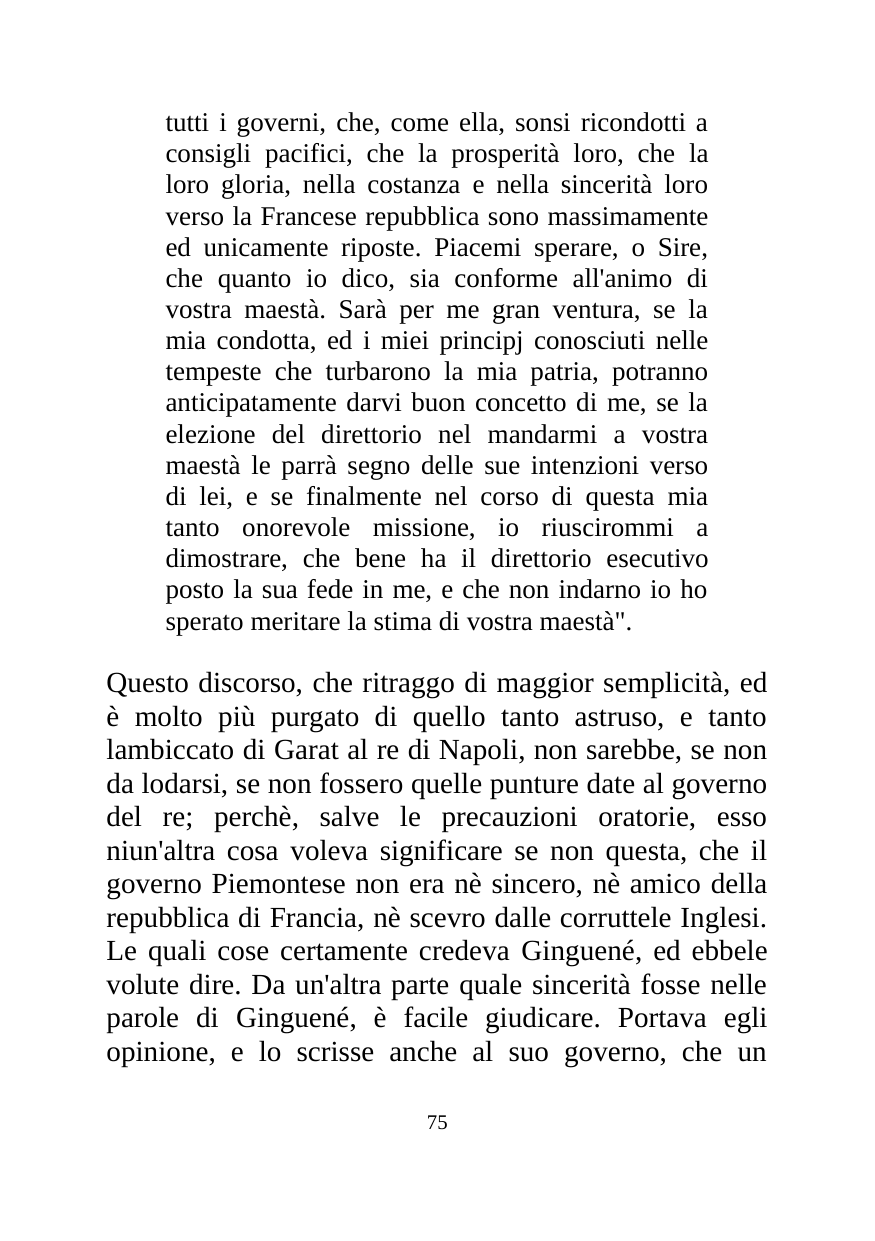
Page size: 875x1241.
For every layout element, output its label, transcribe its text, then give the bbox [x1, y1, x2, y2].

text Questo discorso, che ritraggo di maggior semplicità, ed è molto più purgato di quello tanto astruso, e tanto lambiccato di Garat al re di Napoli, non sarebbe, se non da lodarsi, se non fossero quelle punture date al governo del re; perchè, salve le precauzioni oratorie, esso niun'altra cosa voleva significare se non questa, che il governo Piemontese non era nè sincero, nè amico della repubblica di Francia, nè scevro dalle corruttele Inglesi. Le quali cose certamente credeva Ginguené, ed ebbele volute dire. Da un'altra parte quale sincerità fosse nelle parole di Ginguené, è facile giudicare. Portava egli opinione, e lo scrisse anche al suo governo, che un [106, 665, 768, 1068]
text tutti i governi, che, come ella, sonsi ricondotti a consigli pacifici, che la prosperità loro, che la loro gloria, nella costanza e nella sincerità loro verso la Francese repubblica sono massimamente ed unicamente riposte. Piacemi sperare, o Sire, che quanto io dico, sia conforme all'animo di vostra maestà. Sarà per me gran ventura, se la mia condotta, ed i miei principj conosciuti nelle tempeste che turbarono la mia patria, potranno anticipatamente darvi buon concetto di me, se la elezione del direttorio nel mandarmi a vostra maestà le parrà segno delle sue intenzioni verso di lei, e se finalmente nel corso di questa mia tanto onorevole missione, io riuscirommi a dimostrare, che bene ha il direttorio esecutivo posto la sua fede in me, e che non indarno io ho sperato meritare la stima di vostra maestà". [165, 106, 709, 636]
